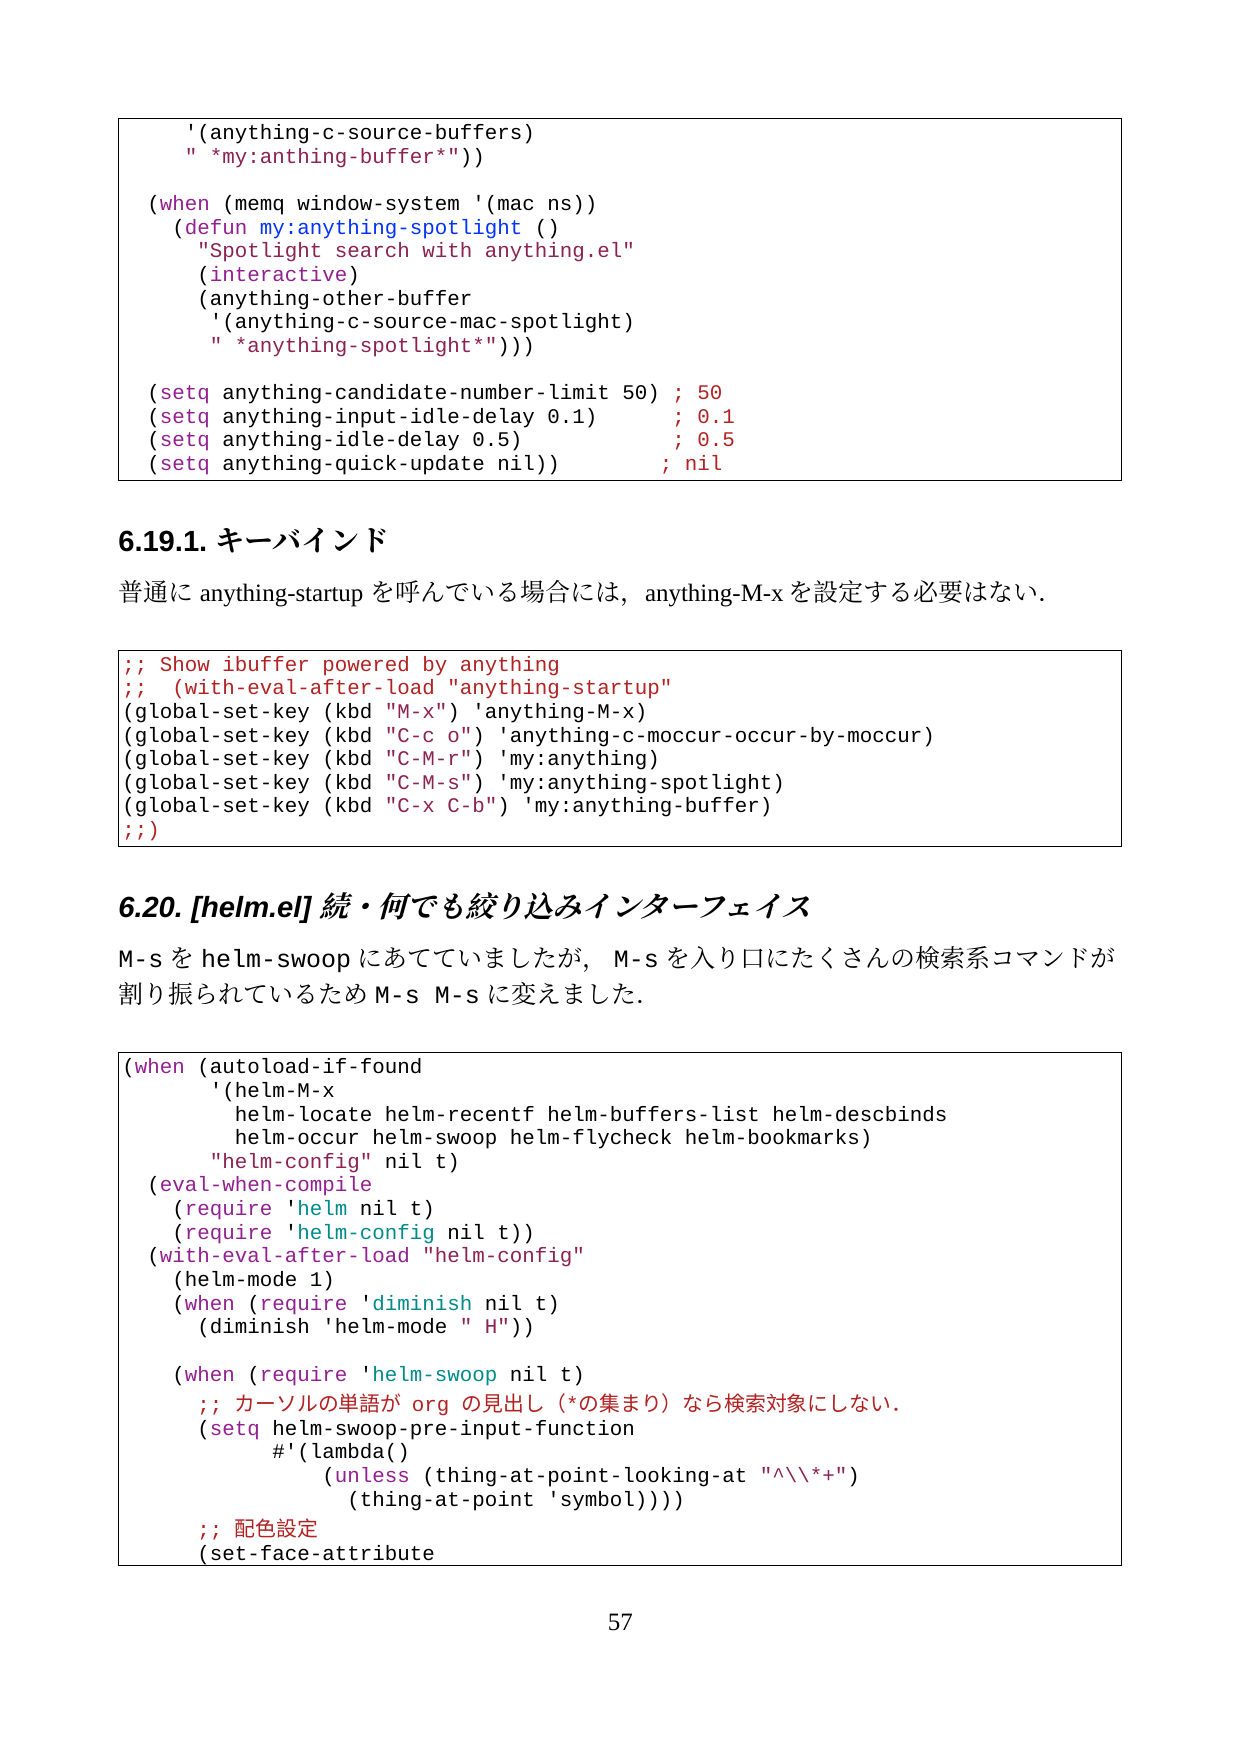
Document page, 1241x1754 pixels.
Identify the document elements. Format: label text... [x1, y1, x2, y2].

text (diminish 'helm-mode " H")) [119, 1312, 1121, 1336]
text (helm-mode 1) [119, 1265, 1121, 1289]
text ;; カーソルの単語が org の見出し（*の集まり）なら検索対象にしない． [119, 1383, 1121, 1414]
text (global-set-key (kbd "C-c o") 'anything-c-moccur-occur-by-moccur) [119, 721, 1121, 744]
text "Spotlight search with anything.el" [119, 236, 1121, 260]
text ;; Show ibuffer powered by anything [119, 651, 1121, 673]
text (require 'helm-config nil t)) [119, 1218, 1121, 1241]
text (when (require 'helm-swoop nil t) [119, 1360, 1121, 1383]
text (require 'helm nil t) [119, 1194, 1121, 1218]
text ;; (with-eval-after-load "anything-startup" [119, 673, 1121, 697]
text (global-set-key (kbd "C-x C-b") 'my:anything-buffer) [119, 792, 1121, 815]
subtitle [helm.el] 続・何でも絞り込みインターフェイス [118, 884, 1122, 926]
text (interactive) [119, 260, 1121, 284]
text (set-face-attribute [119, 1539, 1121, 1565]
text (defun my:anything-spotlight () [119, 213, 1121, 236]
text ;;) [119, 815, 1121, 846]
text helm-locate helm-recentf helm-buffers-list helm-descbinds [119, 1099, 1121, 1123]
text (setq helm-swoop-pre-input-function [119, 1414, 1121, 1437]
text (global-set-key (kbd "C-M-r") 'my:anything) [119, 744, 1121, 768]
text (setq anything-quick-update nil)) ; nil [119, 449, 1121, 480]
text M-s を helm-swoop にあてていましたが， M-s を入り口にたくさんの検索系コマンドが割り振られているため M-s M-s に変えました． [118, 938, 1122, 1040]
text (global-set-key (kbd "C-M-s") 'my:anything-spotlight) [119, 768, 1121, 792]
text (setq anything-idle-delay 0.5) ; 0.5 [119, 426, 1121, 449]
text (when (autoload-if-found [119, 1053, 1121, 1076]
text "helm-config" nil t) [119, 1147, 1121, 1171]
subtitle キーバインド [118, 518, 1122, 560]
text (unless (thing-at-point-looking-at "^\\*+") [119, 1461, 1121, 1485]
text " *anything-spotlight*"))) [119, 331, 1121, 354]
text (when (require 'diminish nil t) [119, 1289, 1121, 1312]
text (thing-at-point 'symbol)))) [119, 1485, 1121, 1508]
text (anything-other-buffer [119, 284, 1121, 307]
text (with-eval-after-load "helm-config" [119, 1241, 1121, 1265]
text (when (memq window-system '(mac ns)) [119, 189, 1121, 213]
text (eval-when-compile [119, 1171, 1121, 1194]
text '(helm-M-x [119, 1076, 1121, 1099]
text '(anything-c-source-mac-spotlight) [119, 307, 1121, 331]
text (setq anything-candidate-number-limit 50) ; 50 [119, 378, 1121, 402]
text (global-set-key (kbd "M-x") 'anything-M-x) [119, 697, 1121, 721]
text ;; 配色設定 [119, 1508, 1121, 1539]
text " *my:anthing-buffer*")) [119, 142, 1121, 165]
text (setq anything-input-idle-delay 0.1) ; 0.1 [119, 402, 1121, 426]
text helm-occur helm-swoop helm-flycheck helm-bookmarks) [119, 1123, 1121, 1147]
text #'(lambda() [119, 1437, 1121, 1461]
text '(anything-c-source-buffers) [119, 119, 1121, 142]
text 普通に anything-startup を呼んでいる場合には，anything-M-xを設定する必要はない． [118, 572, 1122, 637]
